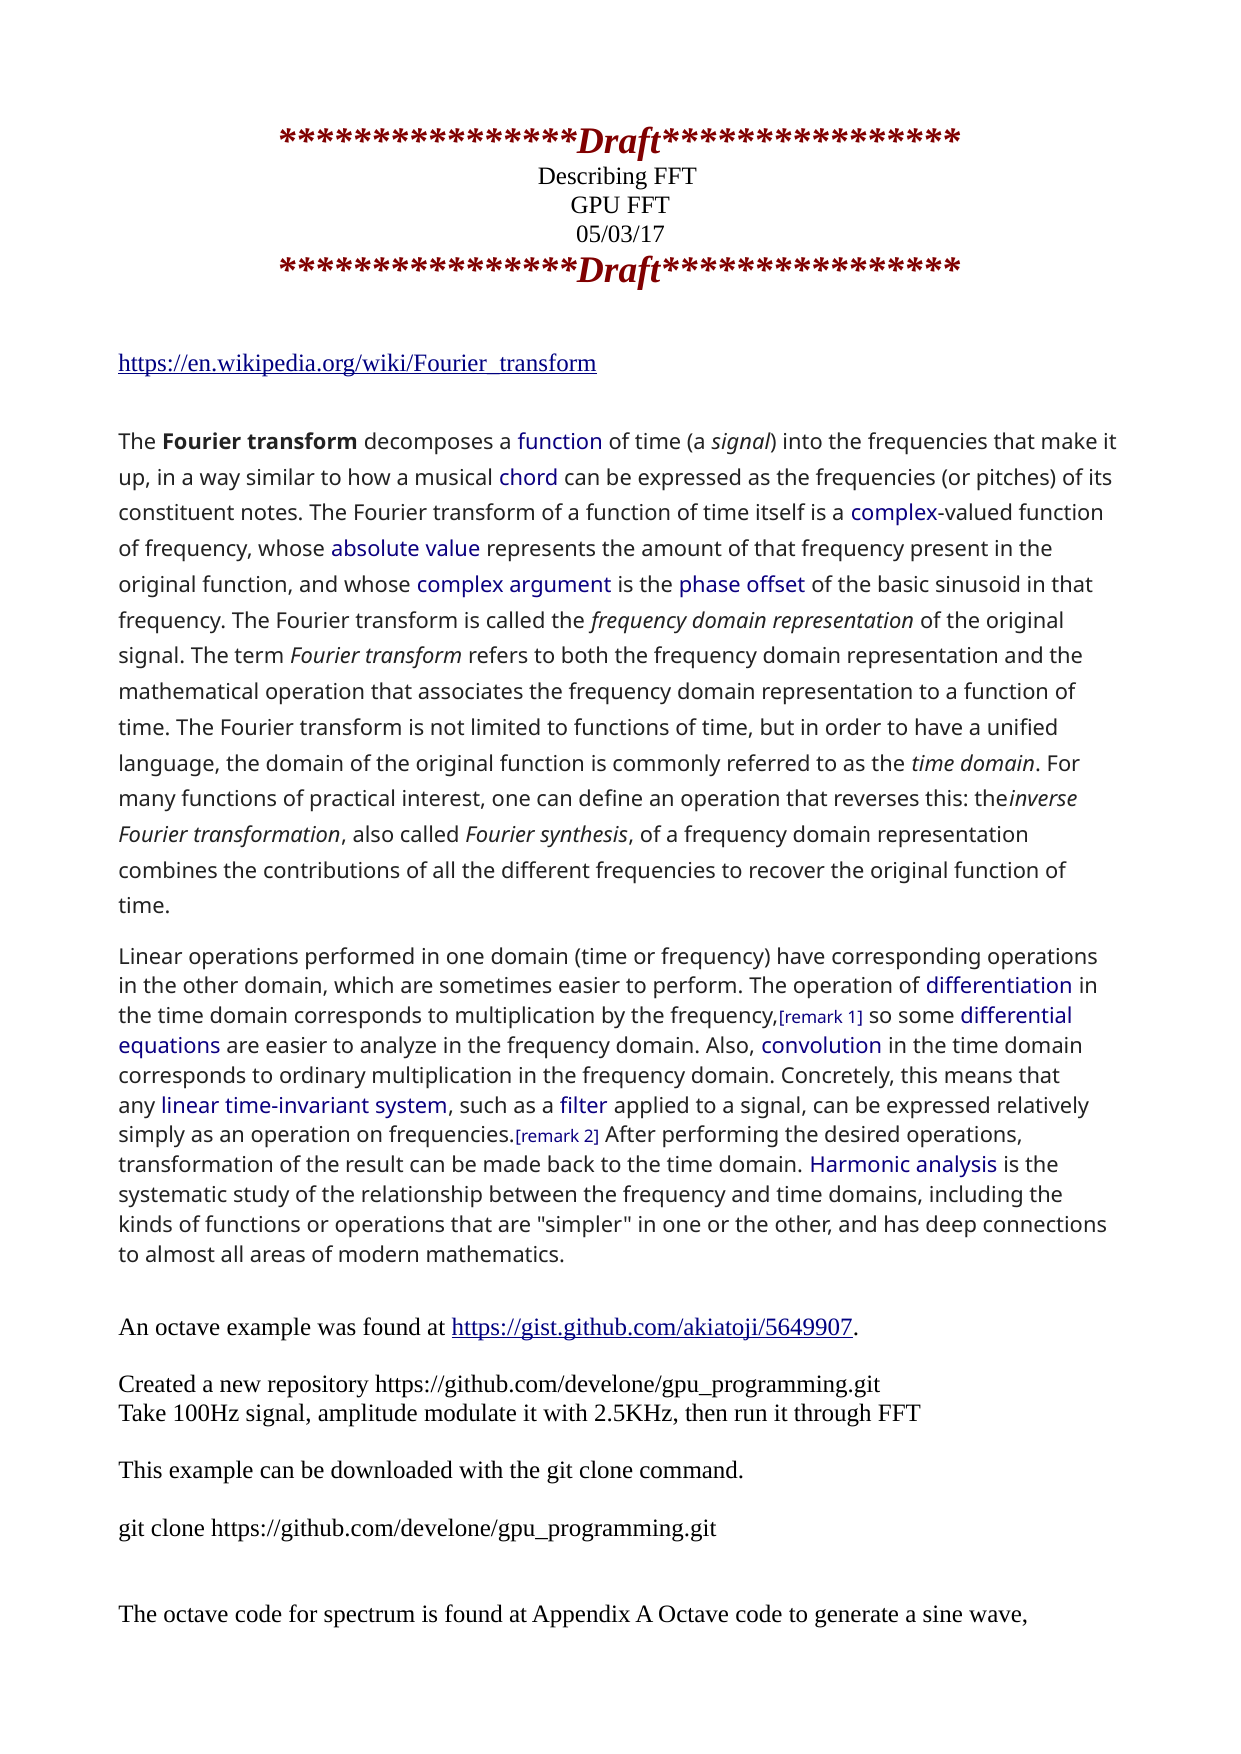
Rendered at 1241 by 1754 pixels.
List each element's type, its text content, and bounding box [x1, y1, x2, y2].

text git clone https://github.com/develone/gpu_programming.git [118, 1513, 1122, 1542]
text ****************Draft**************** [118, 247, 1122, 291]
text 05/03/17 [118, 219, 1122, 247]
text Describing FFT [118, 161, 1122, 190]
text ****************Draft**************** [118, 118, 1122, 161]
text Linear operations performed in one domain (time or frequency) have corresponding operations in the other domain, which are sometimes easier to perform. The operation of differentiation in the time domain corresponds to multiplication by the frequency,[remark 1] so some differential equations are easier to analyze in the frequency domain. Also, convolution in the time domain corresponds to ordinary multiplication in the frequency domain. Concretely, this means that any linear time-invariant system, such as a filter applied to a signal, can be expressed relatively simply as an operation on frequencies.[remark 2] After performing the desired operations, transformation of the result can be made back to the time domain. Harmonic analysis is the systematic study of the relationship between the frequency and time domains, including the kinds of functions or operations that are "simpler" in one or the other, and has deep connections to almost all areas of modern mathematics. [118, 941, 1122, 1268]
text Created a new repository https://github.com/develone/gpu_programming.git [118, 1369, 1122, 1398]
text An octave example was found at https://gist.github.com/akiatoji/5649907. [118, 1312, 1122, 1341]
text https://en.wikipedia.org/wiki/Fourier_transform [118, 348, 1122, 377]
text The Fourier transform decomposes a function of time (a signal) into the frequencies that make it up, in a way similar to how a musical chord can be expressed as the frequencies (or pitches) of its constituent notes. The Fourier transform of a function of time itself is a complex-valued function of frequency, whose absolute value represents the amount of that frequency present in the original function, and whose complex argument is the phase offset of the basic sinusoid in that frequency. The Fourier transform is called the frequency domain representation of the original signal. The term Fourier transform refers to both the frequency domain representation and the mathematical operation that associates the frequency domain representation to a function of time. The Fourier transform is not limited to functions of time, but in order to have a unified language, the domain of the original function is commonly referred to as the time domain. For many functions of practical interest, one can define an operation that reverses this: theinverse Fourier transformation, also called Fourier synthesis, of a frequency domain representation combines the contributions of all the different frequencies to recover the original function of time. [118, 426, 1122, 920]
text This example can be downloaded with the git clone command. [118, 1456, 1122, 1484]
text Take 100Hz signal, amplitude modulate it with 2.5KHz, then run it through FFT [118, 1398, 1122, 1427]
text The octave code for spectrum is found at Appendix A Octave code to generate a sine wave, [118, 1599, 1122, 1628]
text GPU FFT [118, 190, 1122, 219]
